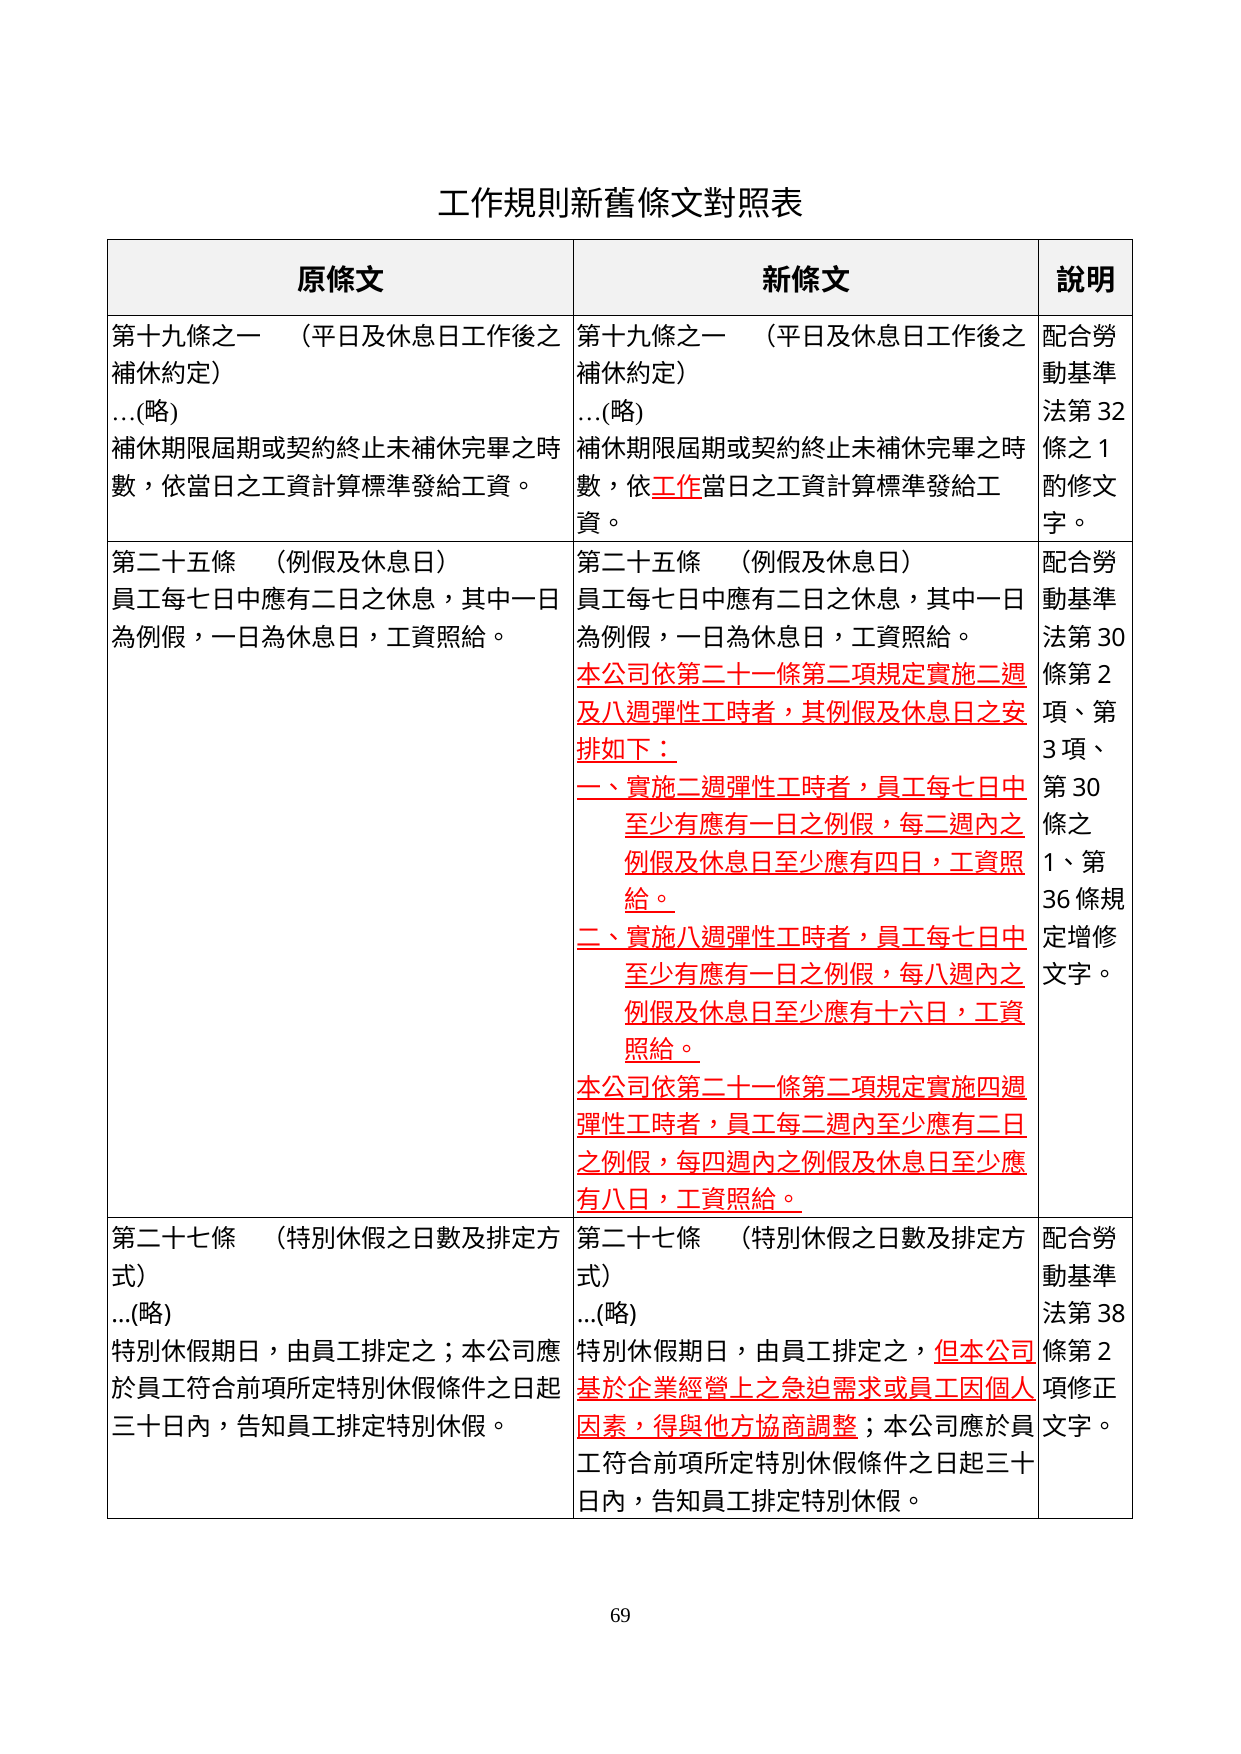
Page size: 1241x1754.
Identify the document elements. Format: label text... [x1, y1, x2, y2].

table_cell 第二十五條 （例假及休息日） 員工每七日中應有二日之休息，其中一日為例假，一日為休息日，工資照給。 [108, 542, 573, 1217]
table_cell 配合勞動基準法第30 條第2項、第3項、第30條之1、第36條規定增修文字。 [1039, 542, 1132, 1217]
table_cell 第十九條之一 （平日及休息日工作後之補休約定） …(略) 補休期限屆期或契約終止未補休完畢之時數，依工作當日之工資計算標準發給工資。 [574, 316, 1038, 541]
text 工作規則新舊條文對照表 [187, 164, 1053, 239]
table_cell 第二十五條 （例假及休息日） 員工每七日中應有二日之休息，其中一日為例假，一日為休息日，工資照給。 本公司依第二十一條第二項規定實施二週及八週彈性工時者，其例假及休息日之安排如下： 一、實施二週彈性工時者，員工每七日中至少有應有一日之例假，每二週內之例假及休息日至少應有四日，工資照給。 二、實施八週彈性工時者，員工每七日中至少有應有一日之例假，每八週內之例假及休息日至少應有十六日，工資照給。 本公司依第二十一條第二項規定實施四週彈性工時者，員工每二週內至少應有二日之例假，每四週內之例假及休息日至少應有八日，工資照給。 [574, 542, 1038, 1217]
table_cell 第二十七條 （特別休假之日數及排定方式） …(略) 特別休假期日，由員工排定之，但本公司基於企業經營上之急迫需求或員工因個人因素，得與他方協商調整；本公司應於員工符合前項所定特別休假條件之日起三十日內，告知員工排定特別休假。 [574, 1218, 1038, 1518]
table_header 原條文 [108, 240, 573, 315]
table_cell 配合勞動基準法第32條之1酌修文字。 [1039, 316, 1132, 541]
table_cell 配合勞動基準法第38條第2項修正文字。 [1039, 1218, 1132, 1518]
table_cell 第二十七條 （特別休假之日數及排定方式） …(略) 特別休假期日，由員工排定之；本公司應於員工符合前項所定特別休假條件之日起三十日內，告知員工排定特別休假。 [108, 1218, 573, 1518]
table_header 新條文 [574, 240, 1038, 315]
table_header 說明 [1039, 240, 1132, 315]
table_cell 第十九條之一 （平日及休息日工作後之補休約定） …(略) 補休期限屆期或契約終止未補休完畢之時數，依當日之工資計算標準發給工資。 [108, 316, 573, 541]
